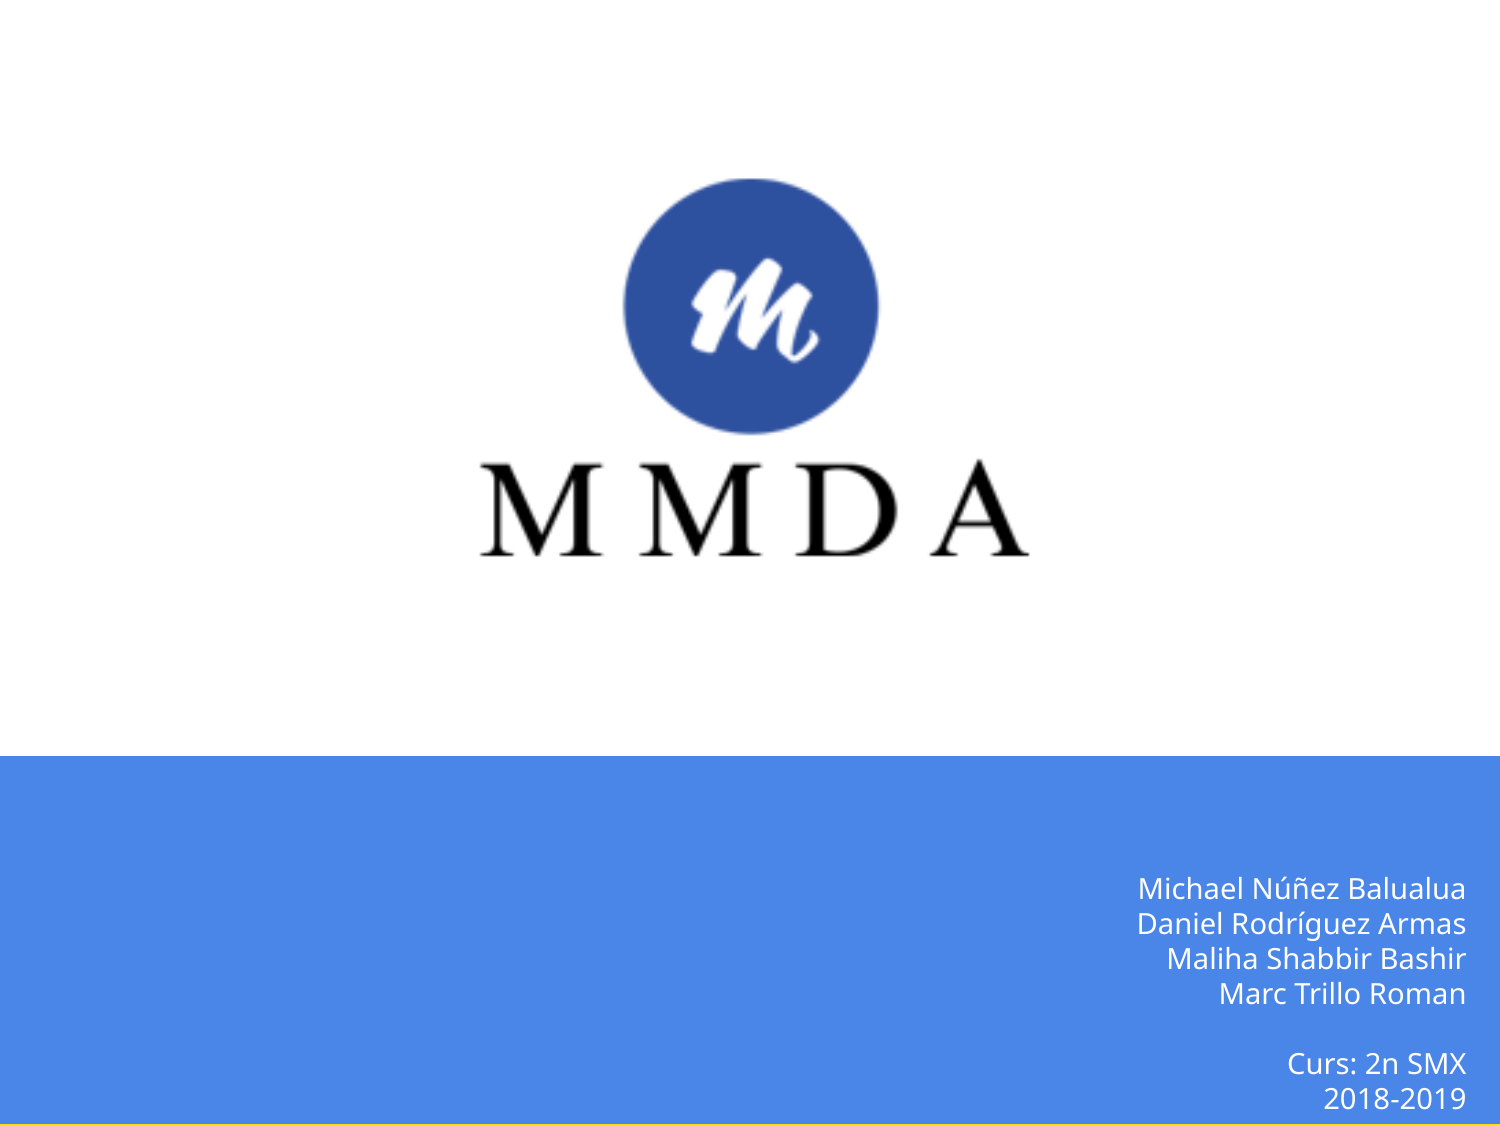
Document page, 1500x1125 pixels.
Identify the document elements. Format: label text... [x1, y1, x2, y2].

text_box [0, 756, 1500, 1124]
text_box Michael Núñez Balualua Daniel Rodríguez Armas Maliha Shabbir Bashir Marc Trillo Roman Curs: 2n SMX 2018-2019 [1054, 855, 1482, 1109]
picture [462, 166, 1038, 565]
